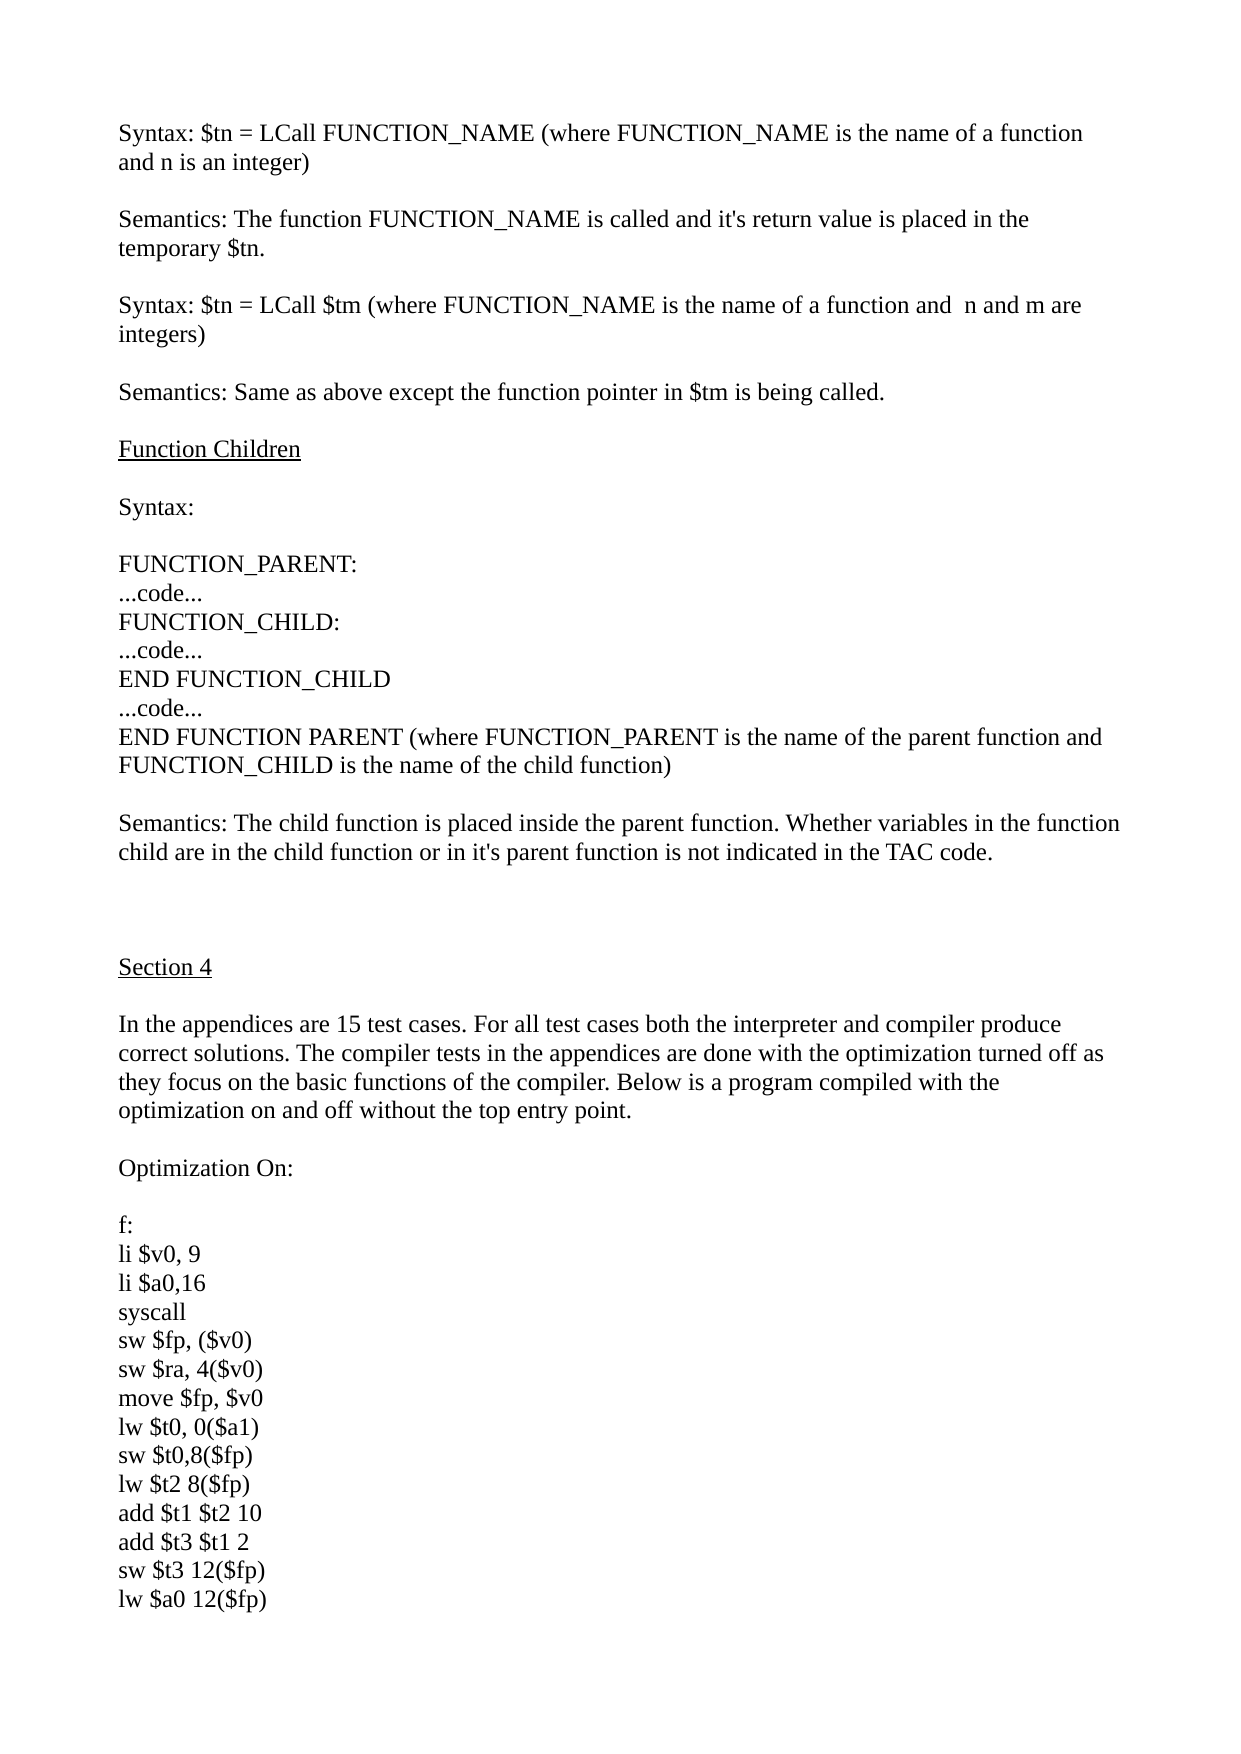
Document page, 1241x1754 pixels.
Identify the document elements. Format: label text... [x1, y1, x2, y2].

text Syntax: $tn = LCall $tm (where FUNCTION_NAME is the name of a function and n and m are integers) [118, 291, 1122, 348]
text ...code... [118, 693, 1122, 722]
text Section 4 [118, 952, 1122, 981]
text sw $ra, 4($v0) [118, 1354, 1122, 1383]
text li $v0, 9 [118, 1239, 1122, 1268]
text f: [118, 1211, 1122, 1239]
text END FUNCTION PARENT (where FUNCTION_PARENT is the name of the parent function and FUNCTION_CHILD is the name of the child function) [118, 722, 1122, 779]
text ...code... [118, 578, 1122, 607]
text In the appendices are 15 test cases. For all test cases both the interpreter and compiler produce correct solutions. The compiler tests in the appendices are done with the optimization turned off as they focus on the basic functions of the compiler. Below is a program compiled with the optimization on and off without the top entry point. [118, 1009, 1122, 1124]
text sw $fp, ($v0) [118, 1326, 1122, 1354]
text FUNCTION_PARENT: [118, 549, 1122, 578]
text move $fp, $v0 [118, 1383, 1122, 1412]
text Semantics: Same as above except the function pointer in $tm is being called. [118, 377, 1122, 406]
text Optimization On: [118, 1153, 1122, 1182]
text lw $t2 8($fp) [118, 1469, 1122, 1498]
text sw $t0,8($fp) [118, 1441, 1122, 1469]
text Syntax: $tn = LCall FUNCTION_NAME (where FUNCTION_NAME is the name of a function and n is an integer) [118, 118, 1122, 176]
text Semantics: The child function is placed inside the parent function. Whether variables in the function child are in the child function or in it's parent function is not indicated in the TAC code. [118, 808, 1122, 866]
text li $a0,16 [118, 1268, 1122, 1297]
text ...code... [118, 636, 1122, 664]
text Syntax: [118, 492, 1122, 521]
text syscall [118, 1297, 1122, 1326]
text FUNCTION_CHILD: [118, 607, 1122, 636]
text Semantics: The function FUNCTION_NAME is called and it's return value is placed in the temporary $tn. [118, 204, 1122, 262]
text Function Children [118, 434, 1122, 463]
text lw $a0 12($fp) [118, 1584, 1122, 1613]
text add $t1 $t2 10 [118, 1498, 1122, 1527]
text add $t3 $t1 2 [118, 1527, 1122, 1556]
text sw $t3 12($fp) [118, 1556, 1122, 1584]
text lw $t0, 0($a1) [118, 1412, 1122, 1441]
text END FUNCTION_CHILD [118, 664, 1122, 693]
